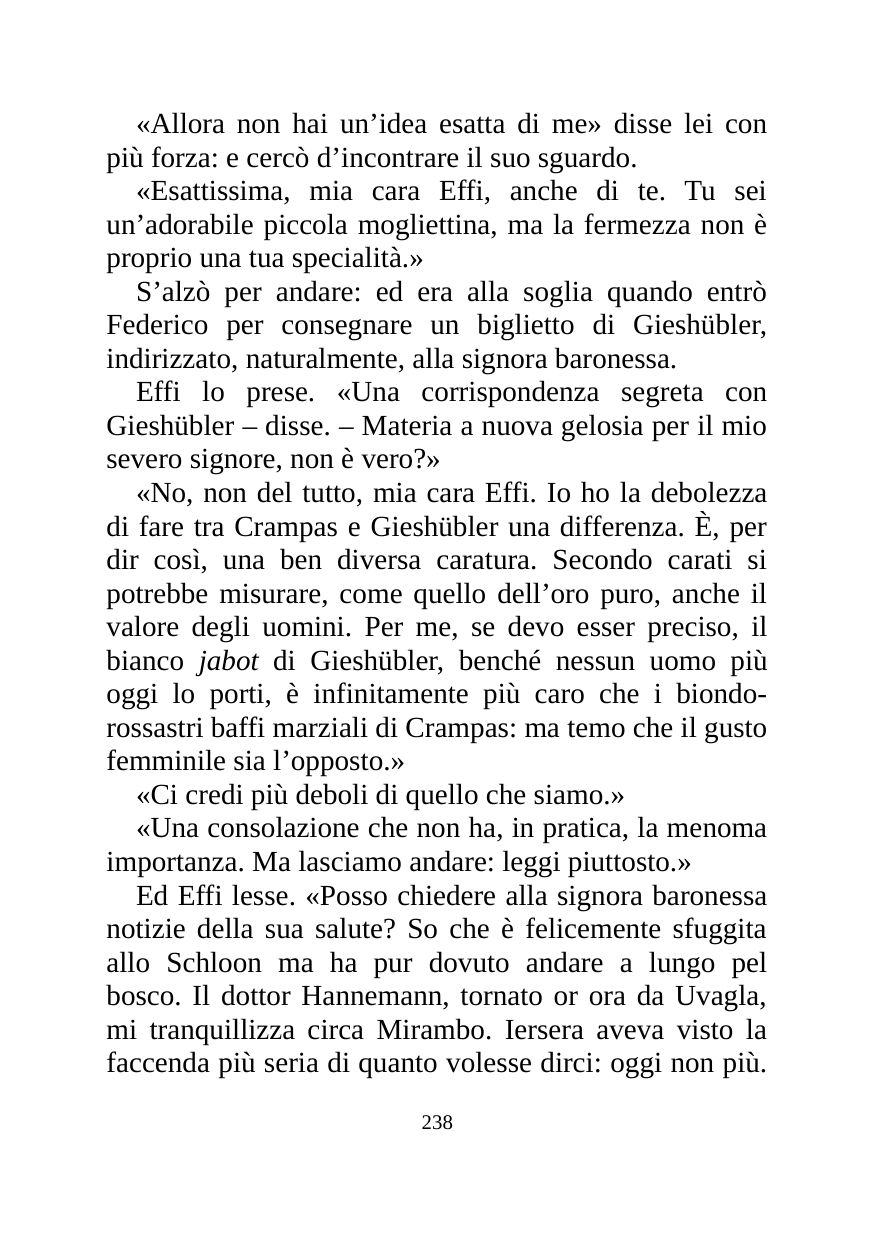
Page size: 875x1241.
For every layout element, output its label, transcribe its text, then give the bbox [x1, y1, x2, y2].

text «Allora non hai un’idea esatta di me» disse lei con più forza: e cercò d’incontrare il suo sguardo. [106, 106, 768, 173]
text «Una consolazione che non ha, in pratica, la menoma importanza. Ma lasciamo andare: leggi piuttosto.» [106, 811, 768, 878]
text Effi lo prese. «Una corrispondenza segreta con Gieshübler – disse. – Materia a nuova gelosia per il mio severo signore, non è vero?» [106, 374, 768, 475]
text «Esattissima, mia cara Effi, anche di te. Tu sei un’adorabile piccola mogliettina, ma la fermezza non è proprio una tua specialità.» [106, 173, 768, 274]
text «No, non del tutto, mia cara Effi. Io ho la debolezza di fare tra Crampas e Gieshübler una differenza. È, per dir così, una ben diversa caratura. Secondo carati si potrebbe misurare, come quello dell’oro puro, anche il valore degli uomini. Per me, se devo esser preciso, il bianco jabot di Gieshübler, benché nessun uomo più oggi lo porti, è infinitamente più caro che i biondo-rossastri baffi marziali di Crampas: ma temo che il gusto femminile sia l’opposto.» [106, 475, 768, 777]
text S’alzò per andare: ed era alla soglia quando entrò Federico per consegnare un biglietto di Gieshübler, indirizzato, naturalmente, alla signora baronessa. [106, 274, 768, 374]
text «Ci credi più deboli di quello che siamo.» [106, 777, 768, 811]
text Ed Effi lesse. «Posso chiedere alla signora baronessa notizie della sua salute? So che è felicemente sfuggita allo Schloon ma ha pur dovuto andare a lungo pel bosco. Il dottor Hannemann, tornato or ora da Uvagla, mi tranquillizza circa Mirambo. Iersera aveva visto la faccenda più seria di quanto volesse dirci: oggi non più. [106, 878, 768, 1079]
